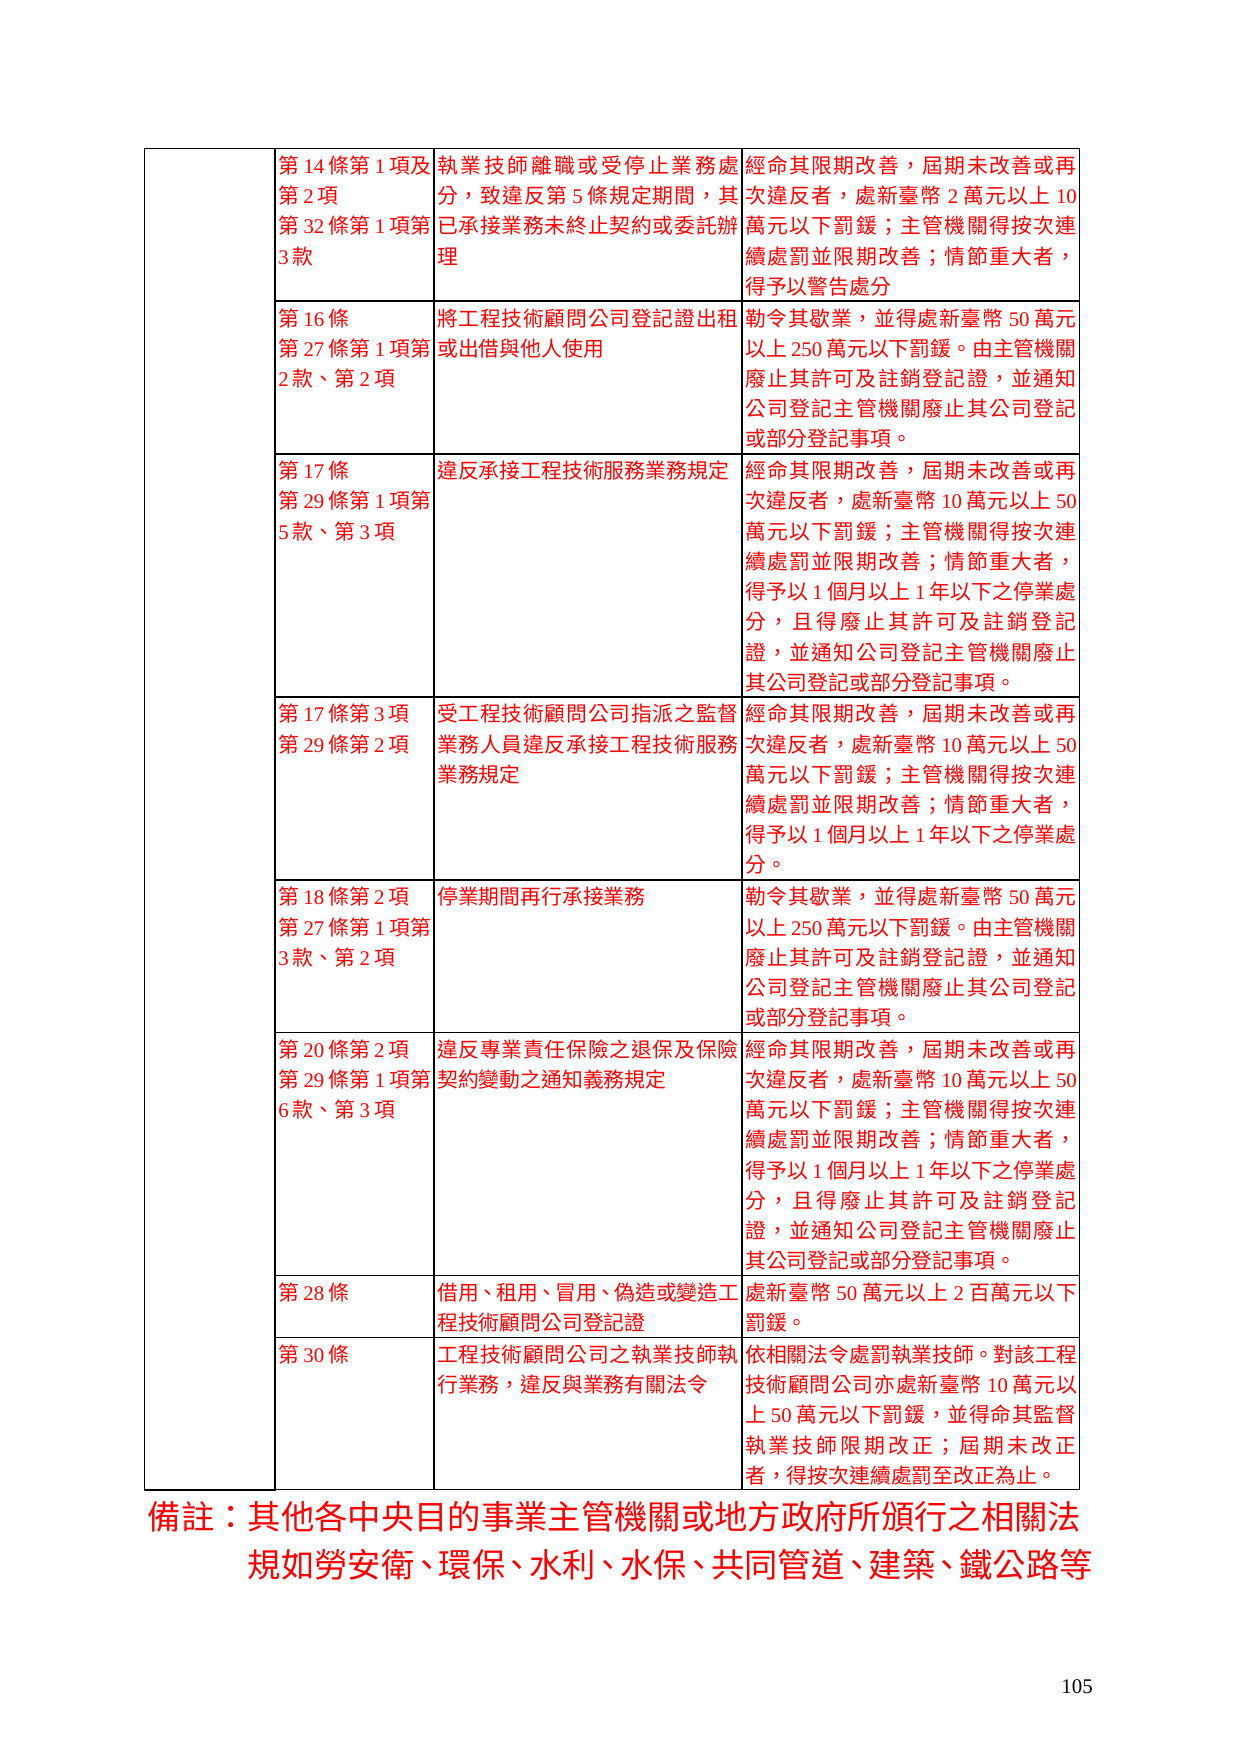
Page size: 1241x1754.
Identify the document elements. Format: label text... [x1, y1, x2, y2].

table_cell 第17條 第29條第1項第5款、第3項 [276, 455, 433, 696]
table_cell 第14條第1項及第2項 第32條第1項第3款 [276, 149, 433, 300]
table_cell 違反專業責任保險之退保及保險契約變動之通知義務規定 [435, 1033, 741, 1275]
table_cell 勒令其歇業，並得處新臺幣50萬元以上250萬元以下罰鍰。由主管機關廢止其許可及註銷登記證，並通知公司登記主管機關廢止其公司登記或部分登記事項。 [743, 302, 1079, 453]
table_cell 經命其限期改善，屆期未改善或再次違反者，處新臺幣2萬元以上10萬元以下罰鍰；主管機關得按次連續處罰並限期改善；情節重大者，得予以警告處分 [743, 149, 1079, 300]
table_cell 將工程技術顧問公司登記證出租或出借與他人使用 [435, 302, 741, 453]
table_cell 依相關法令處罰執業技師。對該工程技術顧問公司亦處新臺幣10萬元以上50萬元以下罰鍰，並得命其監督執業技師限期改正；屆期未改正者，得按次連續處罰至改正為止。 [743, 1338, 1079, 1489]
table_cell 處新臺幣50萬元以上2百萬元以下罰鍰。 [743, 1276, 1079, 1337]
table_cell 違反承接工程技術服務業務規定 [435, 455, 741, 696]
text 備註：其他各中央目的事業主管機關或地方政府所頒行之相關法規如勞安衛、環保、水利、水保、共同管道、建築、鐵公路等 [148, 1491, 1092, 1587]
table_cell [145, 149, 274, 1489]
table_cell 第17條第3項 第29條第2項 [276, 698, 433, 879]
table_cell 工程技術顧問公司之執業技師執行業務，違反與業務有關法令 [435, 1338, 741, 1489]
table_cell 執業技師離職或受停止業務處分，致違反第5條規定期間，其已承接業務未終止契約或委託辦理 [435, 149, 741, 300]
table_cell 第28條 [276, 1276, 433, 1337]
table_cell 第18條第2項 第27條第1項第3款、第2項 [276, 881, 433, 1032]
table_cell 勒令其歇業，並得處新臺幣50萬元以上250萬元以下罰鍰。由主管機關廢止其許可及註銷登記證，並通知公司登記主管機關廢止其公司登記或部分登記事項。 [743, 881, 1079, 1032]
table_cell 受工程技術顧問公司指派之監督業務人員違反承接工程技術服務業務規定 [435, 698, 741, 879]
table_cell 第20條第2項 第29條第1項第6款、第3項 [276, 1033, 433, 1275]
table_cell 停業期間再行承接業務 [435, 881, 741, 1032]
table_cell 第16條 第27條第1項第2款、第2項 [276, 302, 433, 453]
table_cell 第30條 [276, 1338, 433, 1489]
table_cell 經命其限期改善，屆期未改善或再次違反者，處新臺幣10萬元以上50萬元以下罰鍰；主管機關得按次連續處罰並限期改善；情節重大者，得予以1個月以上1年以下之停業處分，且得廢止其許可及註銷登記證，並通知公司登記主管機關廢止其公司登記或部分登記事項。 [743, 455, 1079, 696]
table_cell 經命其限期改善，屆期未改善或再次違反者，處新臺幣10萬元以上50萬元以下罰鍰；主管機關得按次連續處罰並限期改善；情節重大者，得予以1個月以上1年以下之停業處分，且得廢止其許可及註銷登記證，並通知公司登記主管機關廢止其公司登記或部分登記事項。 [743, 1033, 1079, 1275]
table_cell 借用、租用、冒用、偽造或變造工程技術顧問公司登記證 [435, 1276, 741, 1337]
table_cell 經命其限期改善，屆期未改善或再次違反者，處新臺幣10萬元以上50萬元以下罰鍰；主管機關得按次連續處罰並限期改善；情節重大者，得予以1個月以上1年以下之停業處分。 [743, 698, 1079, 879]
